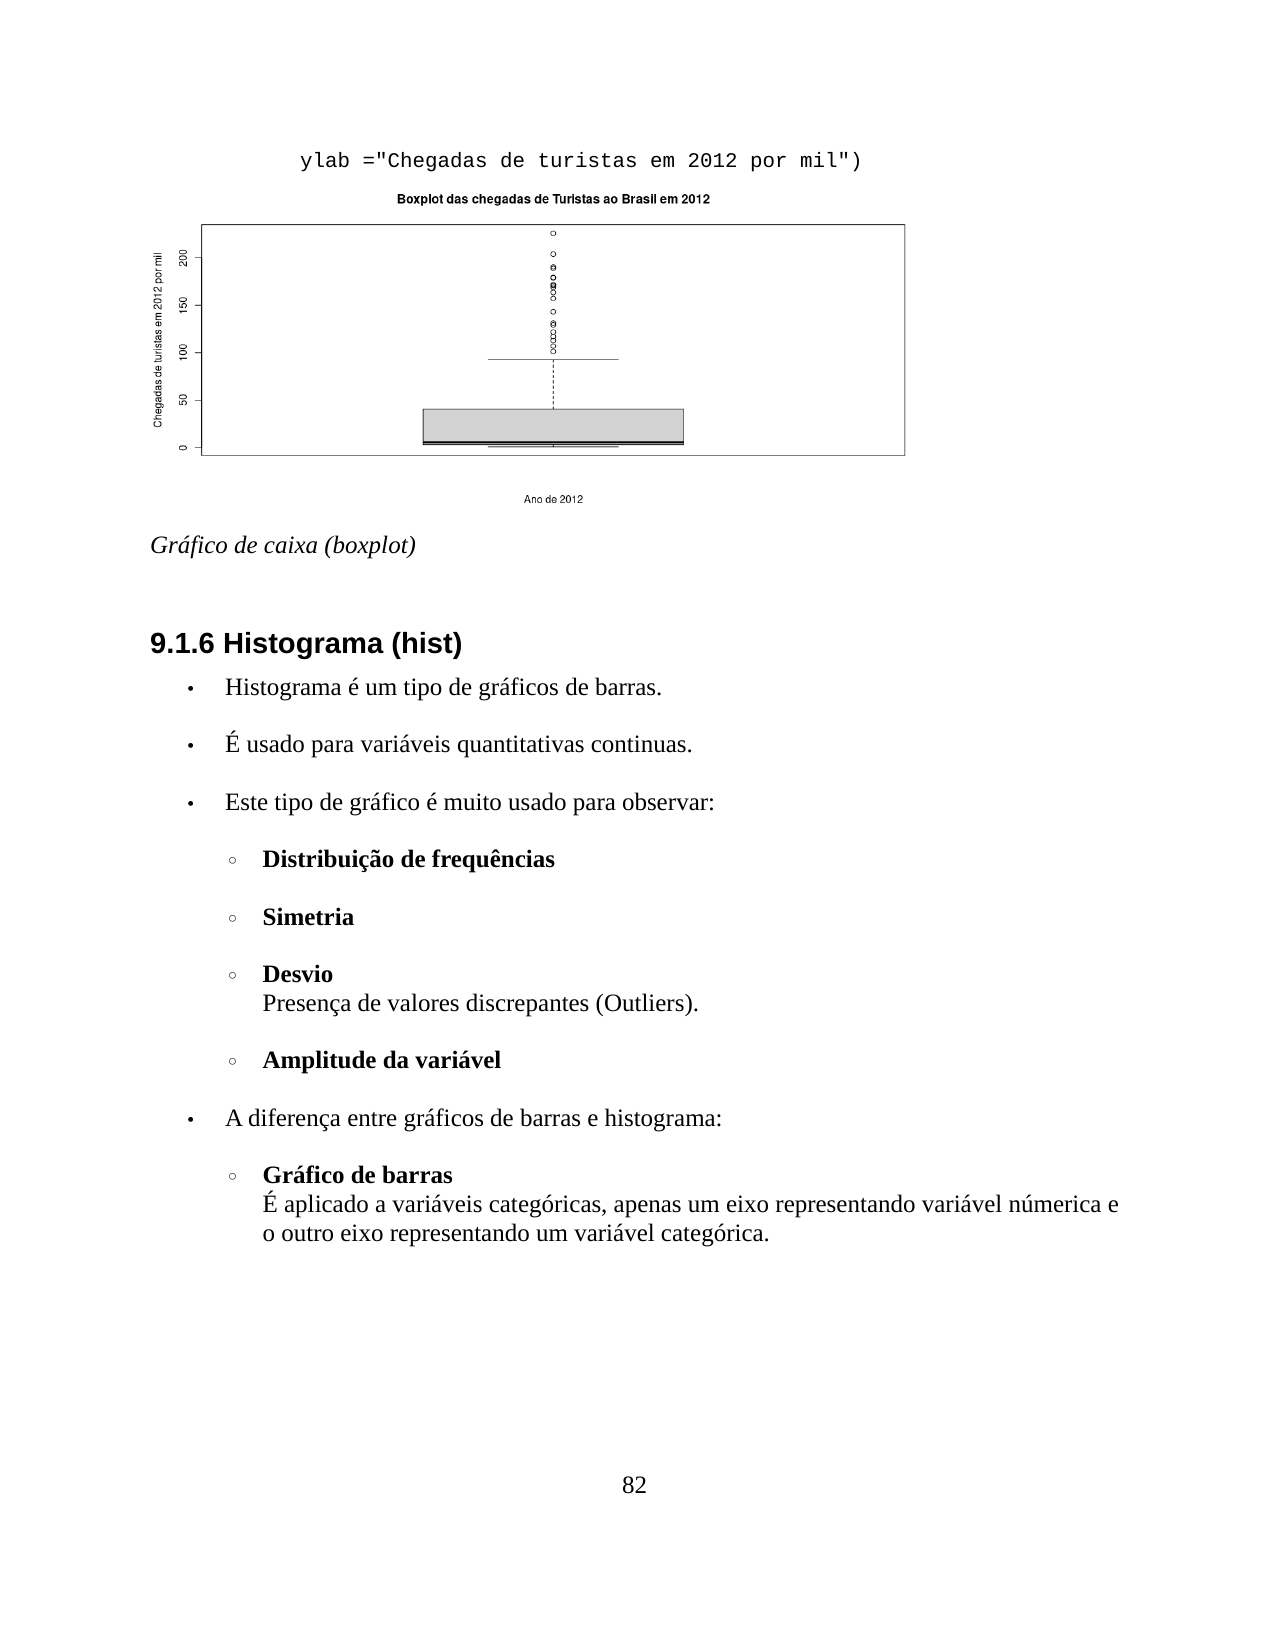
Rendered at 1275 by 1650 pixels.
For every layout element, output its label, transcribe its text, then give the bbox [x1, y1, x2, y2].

picture [150, 173, 930, 519]
subtitle 9.1.6 Histograma (hist) [150, 626, 1125, 659]
list Simetria [225, 902, 1125, 959]
list Distribuição de frequências [225, 844, 1125, 902]
list ylab ="Chegadas de turistas em 2012 por mil") [187, 150, 1125, 174]
list Amplitude da variável [225, 1045, 1125, 1103]
list A diferença entre gráficos de barras e histograma: [187, 1103, 1125, 1160]
list Histograma é um tipo de gráficos de barras. [187, 672, 1125, 729]
list Gráfico de barras É aplicado a variáveis categóricas, apenas um eixo representando variável númerica e o outro eixo representando um variável categórica. [225, 1160, 1125, 1275]
list Desvio Presença de valores discrepantes (Outliers). [225, 959, 1125, 1045]
list É usado para variáveis quantitativas continuas. [187, 729, 1125, 787]
list Este tipo de gráfico é muito usado para observar: [187, 787, 1125, 844]
text Gráfico de caixa (boxplot) [150, 531, 1125, 559]
